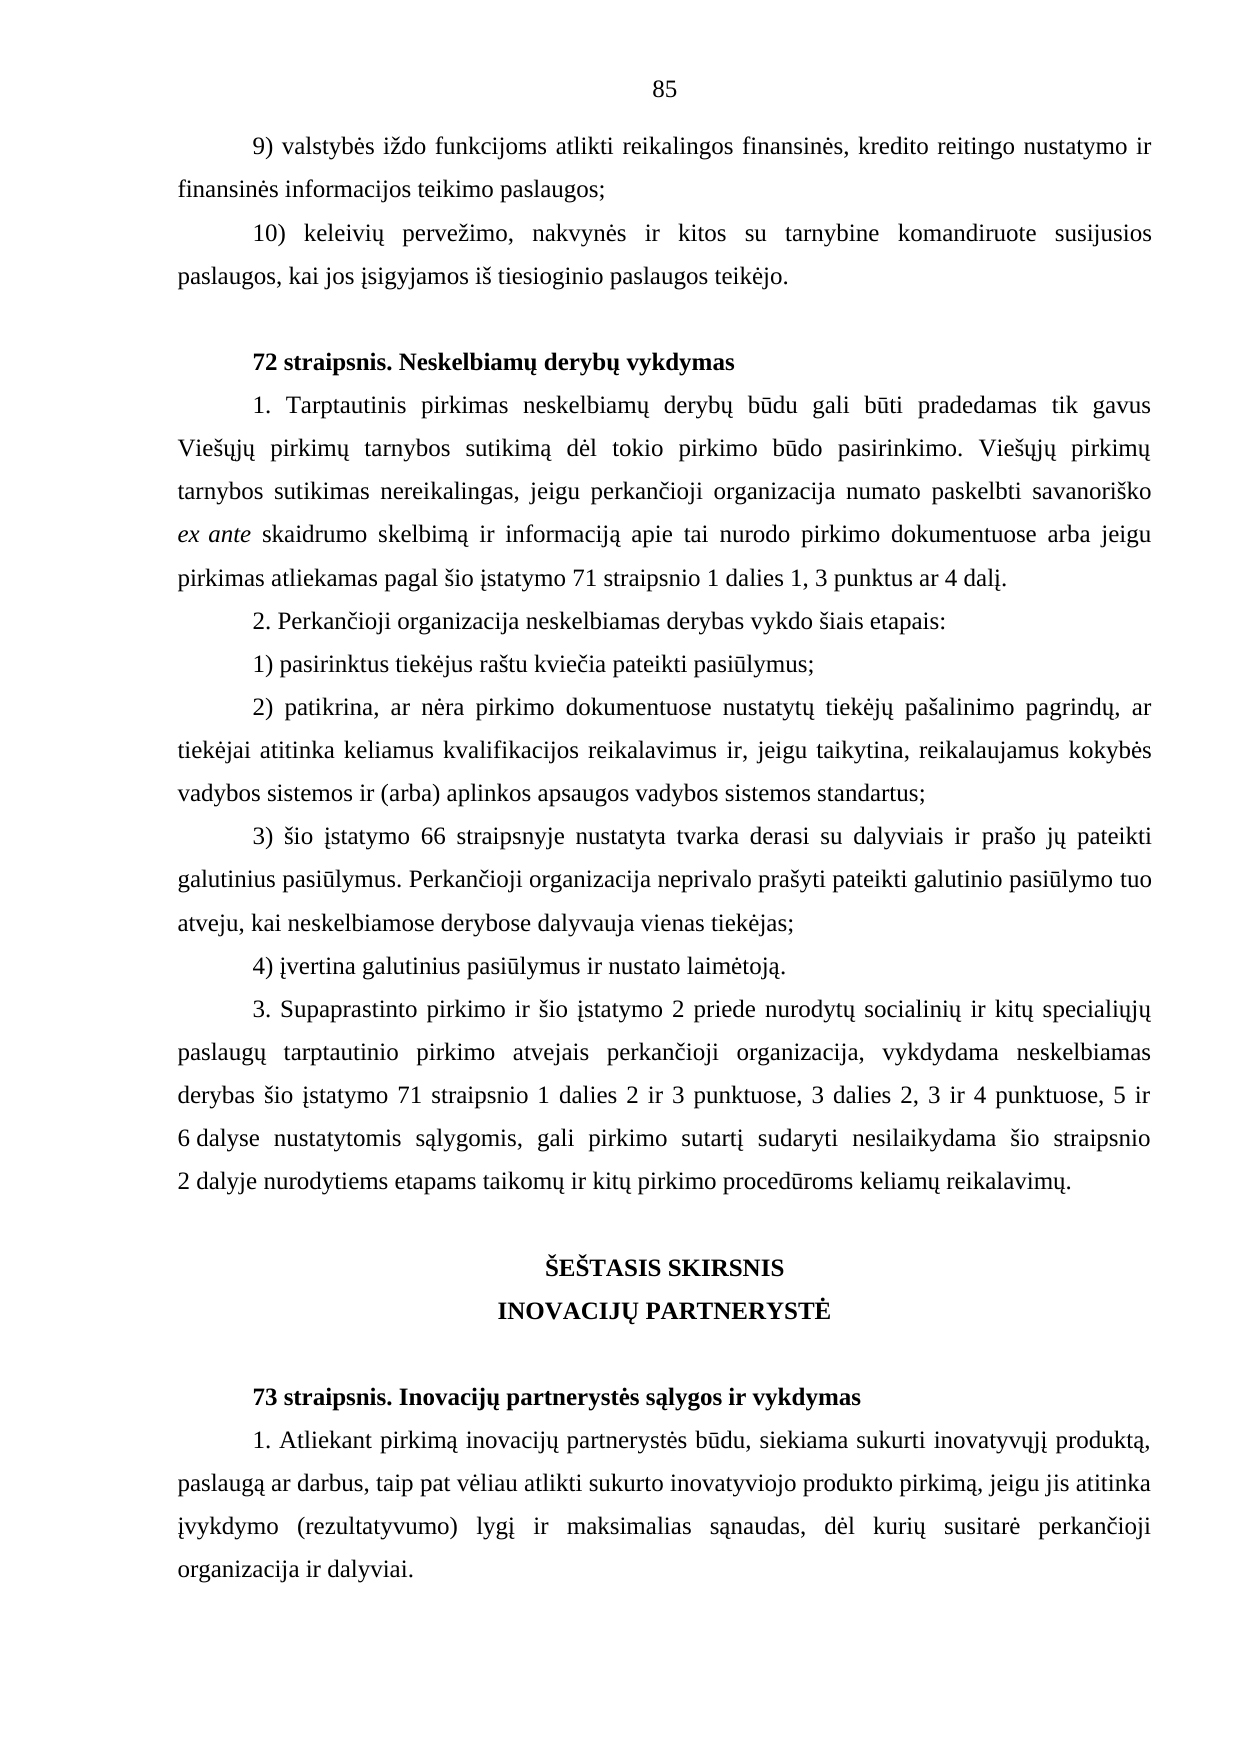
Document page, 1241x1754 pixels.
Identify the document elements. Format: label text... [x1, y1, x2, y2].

text 1. Tarptautinis pirkimas neskelbiamų derybų būdu gali būti pradedamas tik gavus Viešųjų pirkimų tarnybos sutikimą dėl tokio pirkimo būdo pasirinkimo. Viešųjų pirkimų tarnybos sutikimas nereikalingas, jeigu perkančioji organizacija numato paskelbti savanoriško ex ante skaidrumo skelbimą ir informaciją apie tai nurodo pirkimo dokumentuose arba jeigu pirkimas atliekamas pagal šio įstatymo 71 straipsnio 1 dalies 1, 3 punktus ar 4 dalį. [177, 390, 1152, 591]
text 3. Supaprastinto pirkimo ir šio įstatymo 2 priede nurodytų socialinių ir kitų specialiųjų paslaugų tarptautinio pirkimo atvejais perkančioji organizacija, vykdydama neskelbiamas derybas šio įstatymo 71 straipsnio 1 dalies 2 ir 3 punktuose, 3 dalies 2, 3 ir 4 punktuose, 5 ir 6 dalyse nustatytomis sąlygomis, gali pirkimo sutartį sudaryti nesilaikydama šio straipsnio 2 dalyje nurodytiems etapams taikomų ir kitų pirkimo procedūroms keliamų reikalavimų. [177, 994, 1152, 1195]
text 1) pasirinktus tiekėjus raštu kviečia pateikti pasiūlymus; [177, 649, 1152, 678]
text 2) patikrina, ar nėra pirkimo dokumentuose nustatytų tiekėjų pašalinimo pagrindų, ar tiekėjai atitinka keliamus kvalifikacijos reikalavimus ir, jeigu taikytina, reikalaujamus kokybės vadybos sistemos ir (arba) aplinkos apsaugos vadybos sistemos standartus; [177, 692, 1152, 807]
text 10) keleivių pervežimo, nakvynės ir kitos su tarnybine komandiruote susijusios paslaugos, kai jos įsigyjamos iš tiesioginio paslaugos teikėjo. [177, 218, 1152, 289]
text 2. Perkančioji organizacija neskelbiamas derybas vykdo šiais etapais: [177, 606, 1152, 634]
text 72 straipsnis. Neskelbiamų derybų vykdymas [177, 347, 1152, 376]
text 73 straipsnis. Inovacijų partnerystės sąlygos ir vykdymas [177, 1382, 1152, 1411]
text 3) šio įstatymo 66 straipsnyje nustatyta tvarka derasi su dalyviais ir prašo jų pateikti galutinius pasiūlymus. Perkančioji organizacija neprivalo prašyti pateikti galutinio pasiūlymo tuo atveju, kai neskelbiamose derybose dalyvauja vienas tiekėjas; [177, 821, 1152, 936]
text 9) valstybės iždo funkcijoms atlikti reikalingos finansinės, kredito reitingo nustatymo ir finansinės informacijos teikimo paslaugos; [177, 131, 1152, 203]
text INOVACIJŲ PARTNERYSTĖ [177, 1296, 1152, 1324]
text 1. Atliekant pirkimą inovacijų partnerystės būdu, siekiama sukurti inovatyvųjį produktą, paslaugą ar darbus, taip pat vėliau atlikti sukurto inovatyviojo produkto pirkimą, jeigu jis atitinka įvykdymo (rezultatyvumo) lygį ir maksimalias sąnaudas, dėl kurių susitarė perkančioji organizacija ir dalyviai. [177, 1425, 1152, 1583]
text ŠEŠTASIS SKIRSNIS [177, 1253, 1152, 1281]
text 4) įvertina galutinius pasiūlymus ir nustato laimėtoją. [177, 951, 1152, 979]
